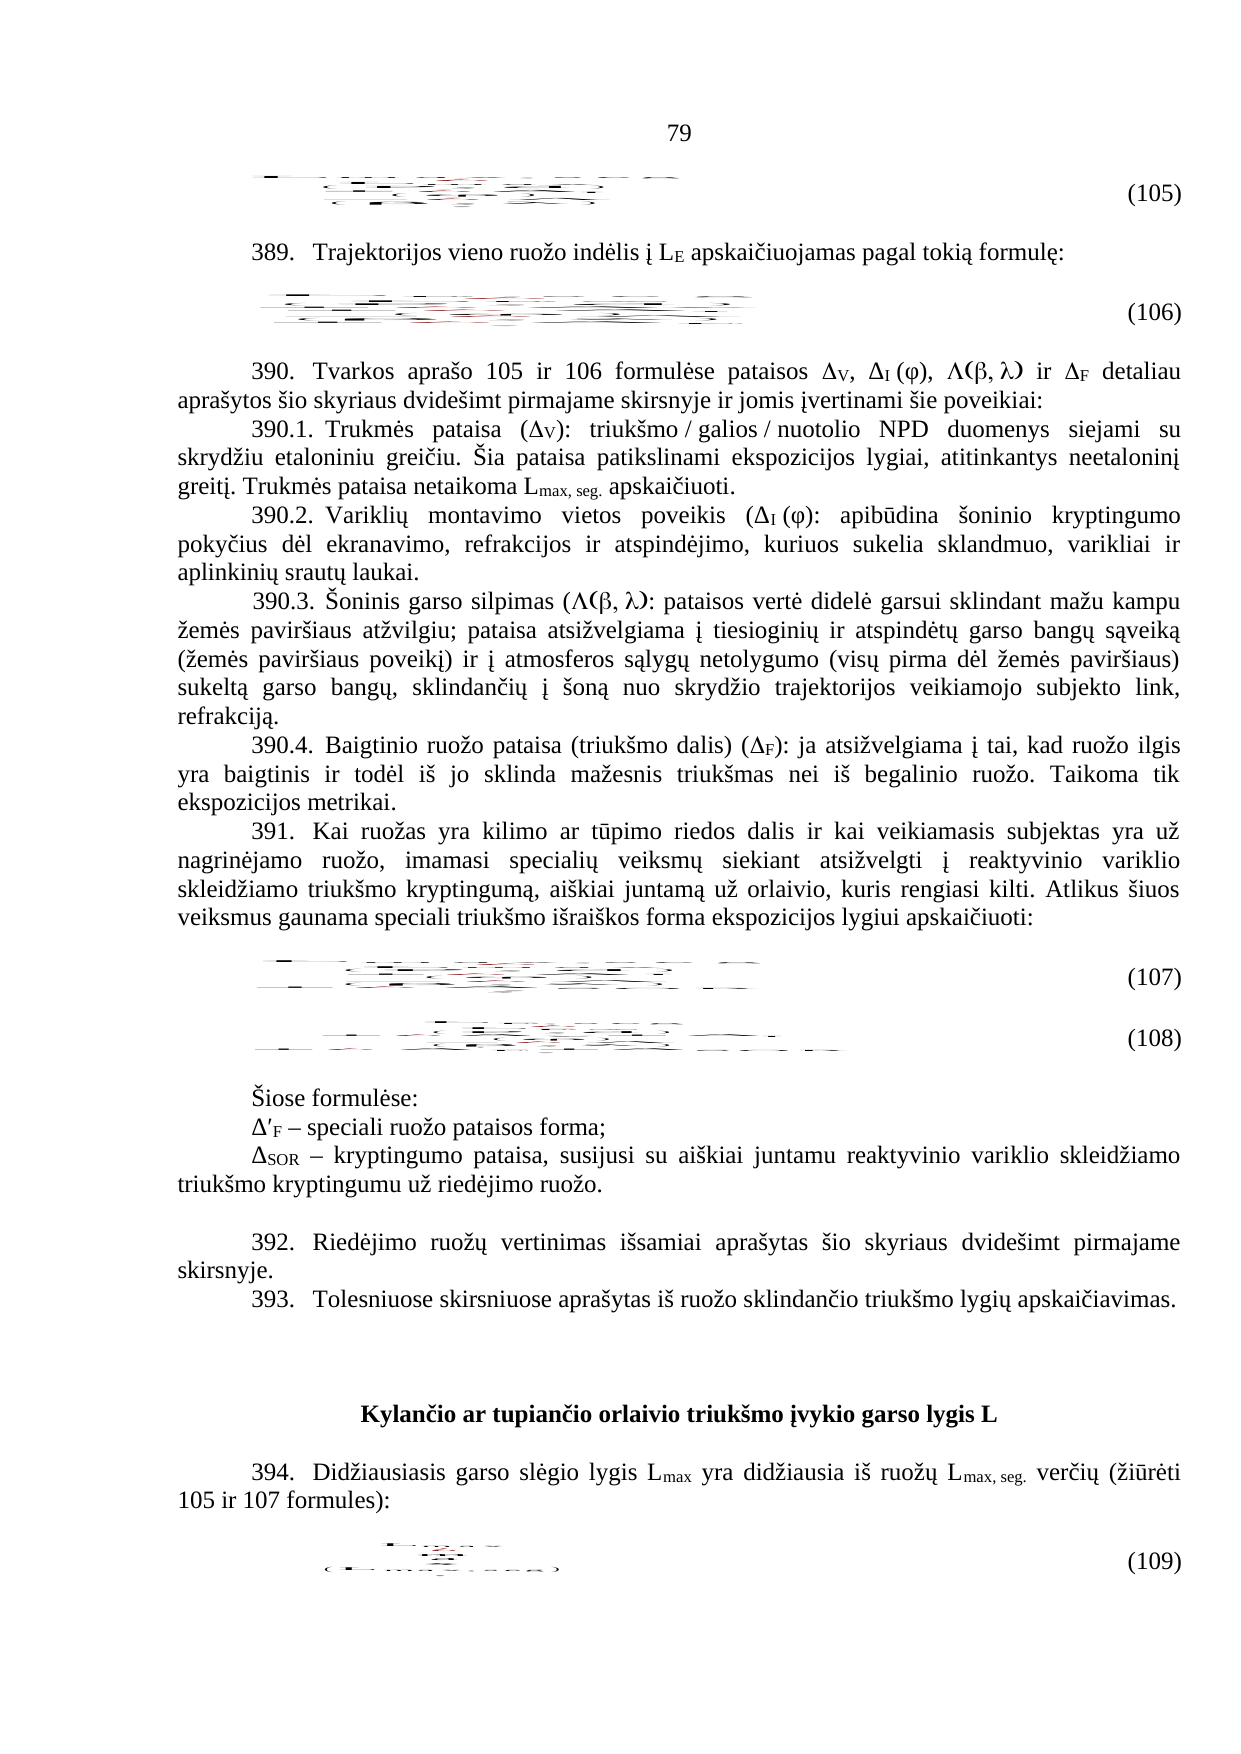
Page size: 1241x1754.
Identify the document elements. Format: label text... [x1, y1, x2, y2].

table_header ) [1173, 960, 1186, 993]
table_header ( [1128, 1543, 1136, 1577]
text Δ′F – speciali ruožo pataisos forma; [177, 1112, 1181, 1141]
table_header [177, 295, 1127, 327]
text 393. Tolesniuose skirsniuose aprašytas iš ruožo sklindančio triukšmo lygių apskaičiavimas. [177, 1284, 1181, 1313]
text 394. Didžiausiasis garso slėgio lygis Lmax yra didžiausia iš ruožų Lmax, seg. verčių (žiūrėti 105 ir 107 formules): [177, 1457, 1181, 1514]
table_header ( [1128, 960, 1136, 993]
table_header ( [1128, 1022, 1136, 1054]
text 392. Riedėjimo ruožų vertinimas išsamiai aprašytas šio skyriaus dvidešimt pirmajame skirsnyje. [177, 1227, 1181, 1284]
table_header 107 [1136, 960, 1173, 993]
table_header 108 [1136, 1022, 1173, 1054]
text Šiose formulėse: [177, 1083, 1181, 1112]
table_header ) [1173, 1543, 1186, 1577]
text 390.2. Variklių montavimo vietos poveikis (ΔI (φ): apibūdina šoninio kryptingumo pokyčius dėl ekranavimo, refrakcijos ir atspindėjimo, kuriuos sukelia sklandmuo, varikliai ir aplinkinių srautų laukai. [177, 500, 1181, 586]
text 389. Trajektorijos vieno ruožo indėlis į LE apskaičiuojamas pagal tokią formulę: [177, 237, 1181, 266]
table_header ( [1128, 295, 1136, 327]
table_header [177, 176, 1127, 208]
text 390.3. Šoninis garso silpimas ( : pataisos vertė didelė garsui sklindant mažu kampu žemės paviršiaus atžvilgiu; pataisa atsižvelgiama į tiesioginių ir atspindėtų garso bangų sąveiką (žemės paviršiaus poveikį) ir į atmosferos sąlygų netolygumo (visų pirma dėl žemės paviršiaus) sukeltą garso bangų, sklindančių į šoną nuo skrydžio trajektorijos veikiamojo subjekto link, refrakciją. [177, 586, 1181, 730]
table_header ) [1173, 295, 1186, 327]
text 390.1. Trukmės pataisa (V): triukšmo / galios / nuotolio NPD duomenys siejami su skrydžiu etaloniniu greičiu. Šia pataisa patikslinami ekspozicijos lygiai, atitinkantys neetaloninį greitį. Trukmės pataisa netaikoma Lmax, seg. apskaičiuoti. [177, 414, 1181, 500]
text Kylančio ar tupiančio orlaivio triukšmo įvykio garso lygis L [177, 1399, 1181, 1428]
text 390. Tvarkos aprašo 105 ir 106 formulėse pataisos V, ΔI (φ),  ir F detaliau aprašytos šio skyriaus dvidešimt pirmajame skirsnyje ir jomis įvertinami šie poveikiai: [177, 356, 1181, 414]
text 391. Kai ruožas yra kilimo ar tūpimo riedos dalis ir kai veikiamasis subjektas yra už nagrinėjamo ruožo, imamasi specialių veiksmų siekiant atsižvelgti į reaktyvinio variklio skleidžiamo triukšmo kryptingumą, aiškiai juntamą už orlaivio, kuris rengiasi kilti. Atlikus šiuos veiksmus gaunama speciali triukšmo išraiškos forma ekspozicijos lygiui apskaičiuoti: [177, 816, 1181, 931]
text 390.4. Baigtinio ruožo pataisa (triukšmo dalis) (F): ja atsižvelgiama į tai, kad ruožo ilgis yra baigtinis ir todėl iš jo sklinda mažesnis triukšmas nei iš begalinio ruožo. Taikoma tik ekspozicijos metrikai. [177, 730, 1181, 816]
table_header [177, 960, 1127, 993]
table_header ( [1128, 176, 1136, 208]
table_header 105 [1136, 176, 1173, 208]
table_header 109 [1136, 1543, 1173, 1577]
table_header [177, 1022, 1127, 1054]
table_header [177, 1543, 1127, 1577]
table_header ) [1173, 176, 1186, 208]
table_header 106 [1136, 295, 1173, 327]
table_header ) [1173, 1022, 1186, 1054]
text ΔSOR – kryptingumo pataisa, susijusi su aiškiai juntamu reaktyvinio variklio skleidžiamo triukšmo kryptingumu už riedėjimo ruožo. [177, 1141, 1181, 1198]
